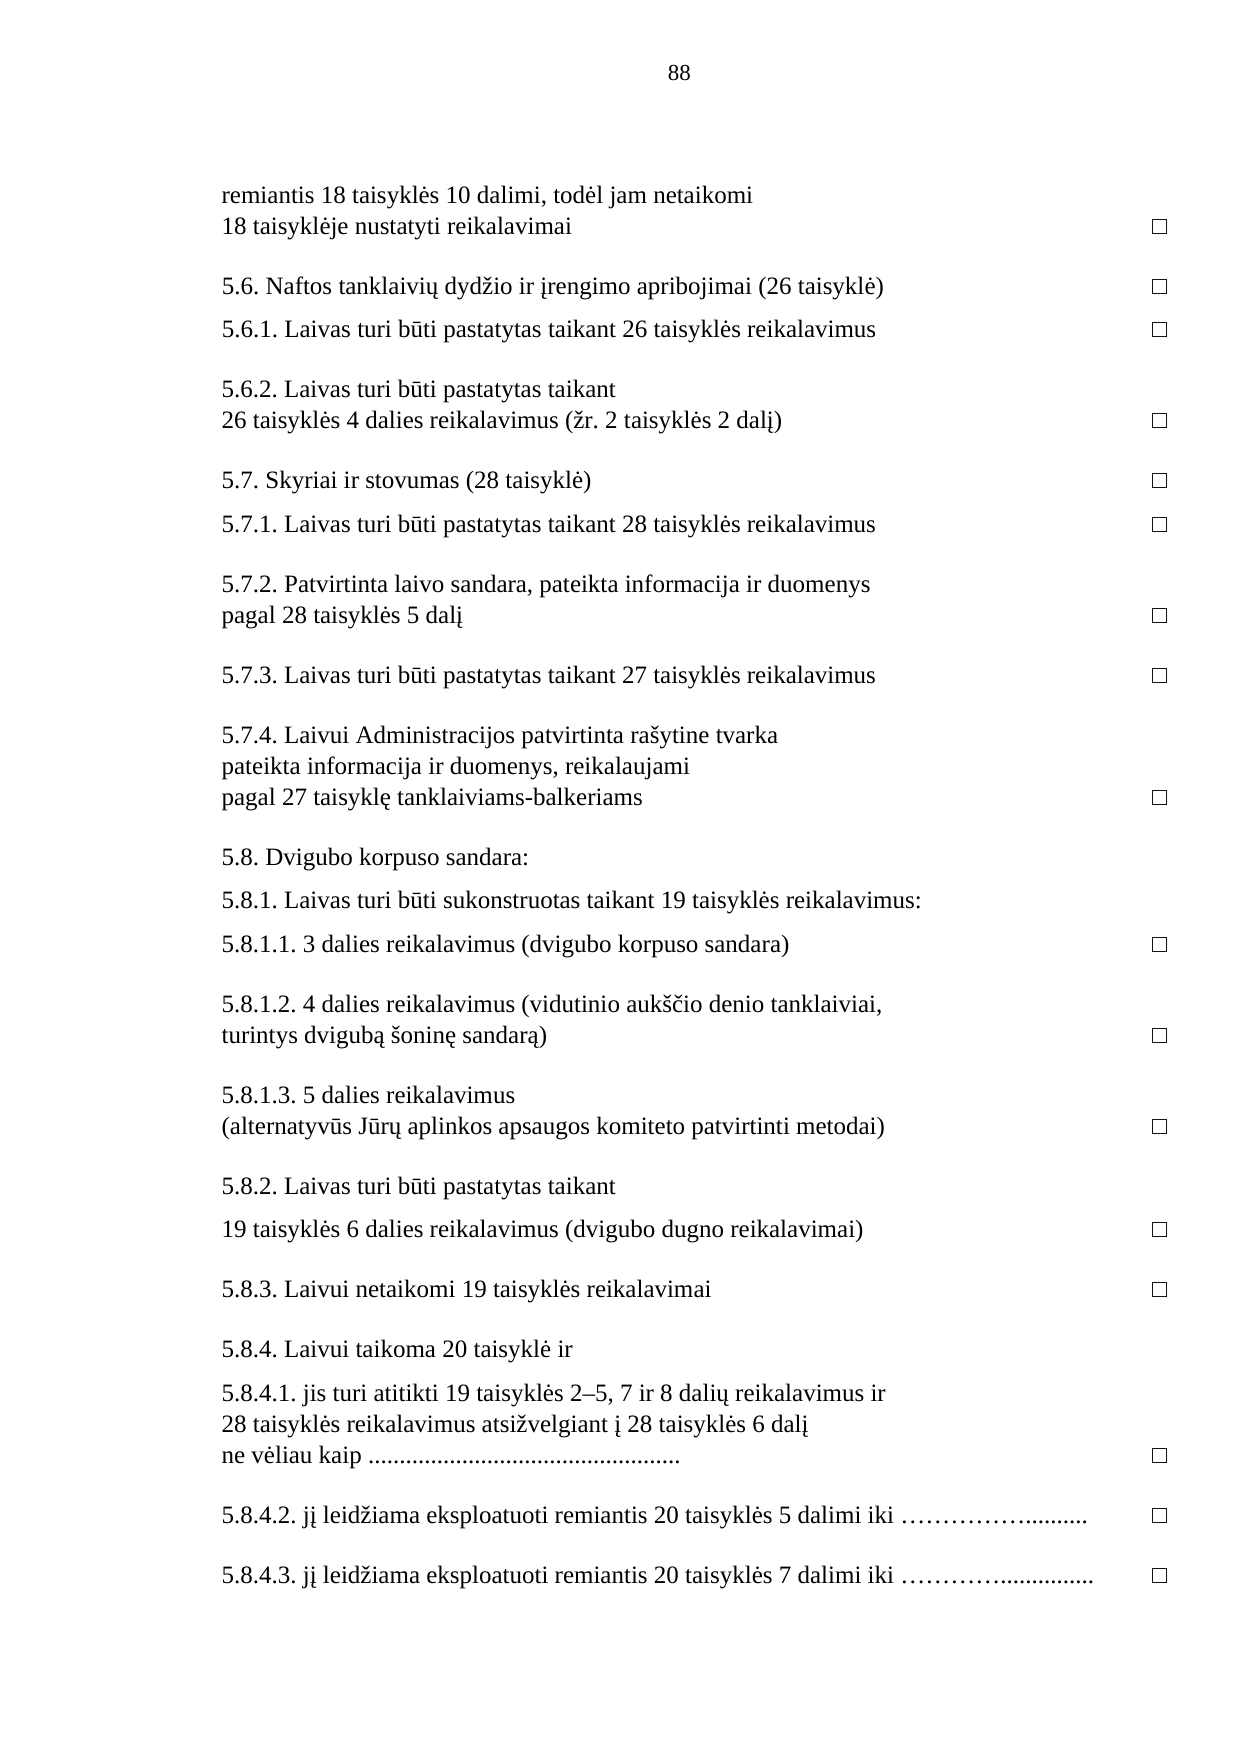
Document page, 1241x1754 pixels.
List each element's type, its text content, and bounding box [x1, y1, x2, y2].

text 5.8.1.1. 3 dalies reikalavimus (dvigubo korpuso sandara) □ [177, 926, 1181, 958]
text 5.7.2. Patvirtinta laivo sandara, pateikta informacija ir duomenys [177, 566, 1181, 597]
text pagal 28 taisyklės 5 dalį □ [177, 597, 1181, 629]
text 5.8.1.2. 4 dalies reikalavimus (vidutinio aukščio denio tanklaiviai, [177, 986, 1181, 1018]
text (alternatyvūs Jūrų aplinkos apsaugos komiteto patvirtinti metodai) □ [177, 1109, 1181, 1140]
text 5.6. Naftos tanklaivių dydžio ir įrengimo apribojimai (26 taisyklė) □ [177, 268, 1181, 300]
text 5.8.4.1. jis turi atitikti 19 taisyklės 2–5, 7 ir 8 dalių reikalavimus ir [177, 1375, 1181, 1407]
text 5.7.3. Laivas turi būti pastatytas taikant 27 taisyklės reikalavimus □ [177, 657, 1181, 689]
text 5.7.1. Laivas turi būti pastatytas taikant 28 taisyklės reikalavimus □ [177, 506, 1181, 537]
text 28 taisyklės reikalavimus atsižvelgiant į 28 taisyklės 6 dalį [177, 1407, 1181, 1438]
text 5.8.4.3. jį leidžiama eksploatuoti remiantis 20 taisyklės 7 dalimi iki …………............... □ [177, 1558, 1181, 1589]
text 5.8.1.3. 5 dalies reikalavimus [177, 1078, 1181, 1109]
text 5.8.4.2. jį leidžiama eksploatuoti remiantis 20 taisyklės 5 dalimi iki …………….......... □ [177, 1498, 1181, 1529]
text remiantis 18 taisyklės 10 dalimi, todėl jam netaikomi [177, 177, 1181, 208]
text 18 taisyklėje nustatyti reikalavimai □ [177, 208, 1181, 240]
text pagal 27 taisyklę tanklaiviams-balkeriams □ [177, 780, 1181, 811]
text 5.8.3. Laivui netaikomi 19 taisyklės reikalavimai □ [177, 1272, 1181, 1303]
text 19 taisyklės 6 dalies reikalavimus (dvigubo dugno reikalavimai) □ [177, 1212, 1181, 1243]
text 5.6.1. Laivas turi būti pastatytas taikant 26 taisyklės reikalavimus □ [177, 312, 1181, 343]
text pateikta informacija ir duomenys, reikalaujami [177, 749, 1181, 780]
text 5.6.2. Laivas turi būti pastatytas taikant [177, 372, 1181, 403]
text 5.8.4. Laivui taikoma 20 taisyklė ir [177, 1332, 1181, 1363]
text 5.8. Dvigubo korpuso sandara: [177, 840, 1181, 871]
text 26 taisyklės 4 dalies reikalavimus (žr. 2 taisyklės 2 dalį) □ [177, 403, 1181, 434]
text 5.8.2. Laivas turi būti pastatytas taikant [177, 1169, 1181, 1200]
text 5.7.4. Laivui Administracijos patvirtinta rašytine tvarka [177, 717, 1181, 749]
text turintys dvigubą šoninę sandarą) □ [177, 1018, 1181, 1049]
text 5.7. Skyriai ir stovumas (28 taisyklė) □ [177, 463, 1181, 494]
text 5.8.1. Laivas turi būti sukonstruotas taikant 19 taisyklės reikalavimus: [177, 883, 1181, 914]
text ne vėliau kaip .................................................. □ [177, 1438, 1181, 1469]
